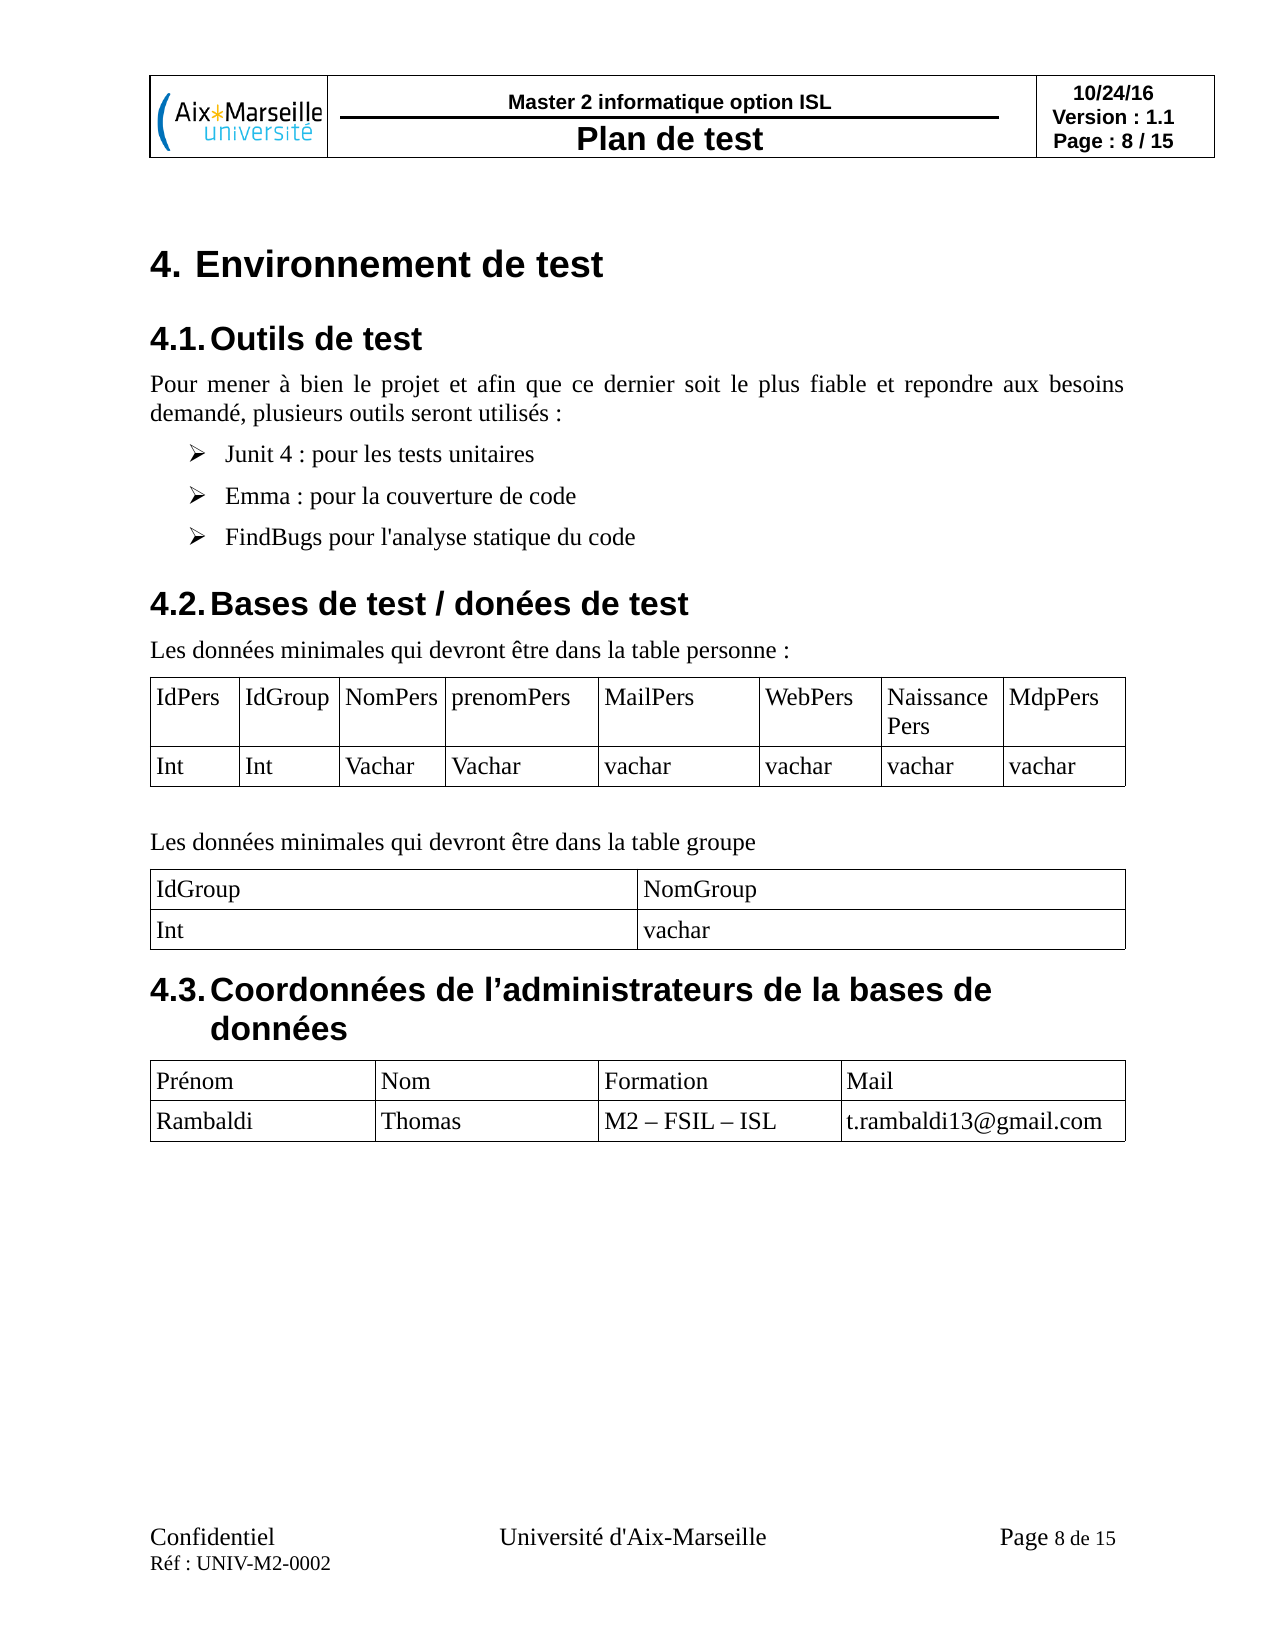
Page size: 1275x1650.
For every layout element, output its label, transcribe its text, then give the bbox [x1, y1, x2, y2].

table_header MdpPers [1004, 678, 1125, 746]
table_cell Rambaldi [151, 1101, 375, 1141]
table_header WebPers [760, 678, 881, 746]
table_cell vachar [599, 747, 759, 786]
table_cell vachar [882, 747, 1003, 786]
table_cell Vachar [340, 747, 445, 786]
list FindBugs pour l'analyse statique du code [187, 522, 1125, 551]
table_cell Int [151, 910, 637, 949]
text Les données minimales qui devront être dans la table groupe [150, 827, 1125, 856]
table_header MailPers [599, 678, 759, 746]
table_header Formation [599, 1061, 841, 1100]
subtitle Outils de test [150, 318, 1125, 357]
table_cell vachar [638, 910, 1125, 949]
table_cell Int [240, 747, 339, 786]
table_cell t.rambaldi13@gmail.com [842, 1101, 1125, 1141]
picture [157, 93, 322, 151]
table_header IdGroup [240, 678, 339, 746]
list Junit 4 : pour les tests unitaires [187, 439, 1125, 468]
table_cell Int [151, 747, 239, 786]
table_header NomGroup [638, 870, 1125, 909]
table_header Nom [376, 1061, 598, 1100]
table_cell M2 – FSIL – ISL [599, 1101, 841, 1141]
table_header Mail [842, 1061, 1125, 1100]
text Pour mener à bien le projet et afin que ce dernier soit le plus fiable et repondre aux besoins demandé, plusieurs outils seront utilisés : [150, 369, 1125, 427]
table_header prenomPers [446, 678, 598, 746]
table_header NaissancePers [882, 678, 1003, 746]
table_header IdPers [151, 678, 239, 746]
subtitle Bases de test / donées de test [150, 584, 1125, 623]
table_cell Thomas [376, 1101, 598, 1141]
subtitle Environnement de test [150, 241, 1125, 285]
table_header NomPers [340, 678, 445, 746]
table_cell vachar [1004, 747, 1125, 786]
table_cell vachar [760, 747, 881, 786]
subtitle Coordonnées de l’administrateurs de la bases de données [150, 970, 1125, 1047]
table_cell Vachar [446, 747, 598, 786]
text Les données minimales qui devront être dans la table personne : [150, 635, 1125, 664]
table_header Prénom [151, 1061, 375, 1100]
list Emma : pour la couverture de code [187, 481, 1125, 509]
table_header IdGroup [151, 870, 637, 909]
